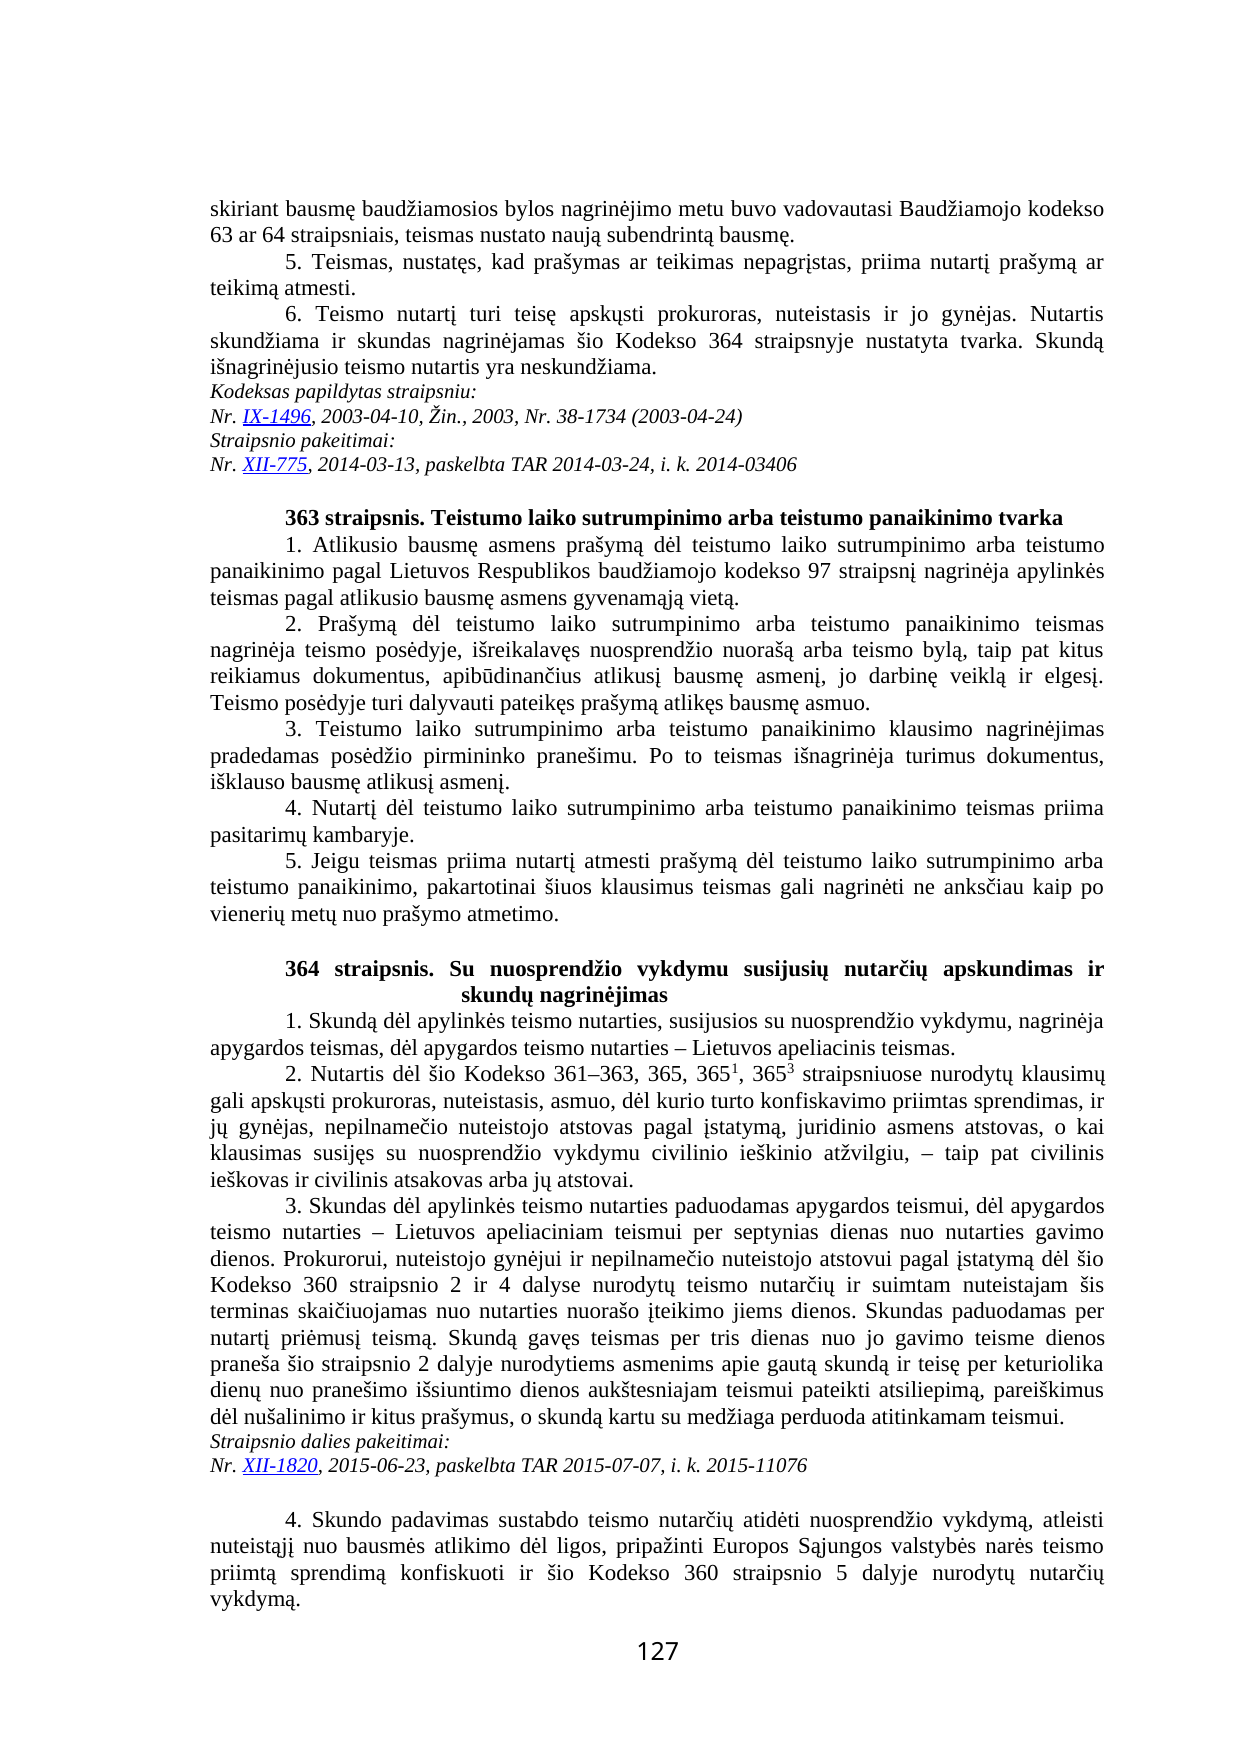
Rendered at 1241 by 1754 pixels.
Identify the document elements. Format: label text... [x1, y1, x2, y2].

text 4. Nutartį dėl teistumo laiko sutrumpinimo arba teistumo panaikinimo teismas priima pasitarimų kambaryje. [210, 794, 1106, 847]
text 3. Teistumo laiko sutrumpinimo arba teistumo panaikinimo klausimo nagrinėjimas pradedamas posėdžio pirmininko pranešimu. Po to teismas išnagrinėja turimus dokumentus, išklauso bausmę atlikusį asmenį. [210, 715, 1106, 794]
text 5. Jeigu teismas priima nutartį atmesti prašymą dėl teistumo laiko sutrumpinimo arba teistumo panaikinimo, pakartotinai šiuos klausimus teismas gali nagrinėti ne anksčiau kaip po vienerių metų nuo prašymo atmetimo. [210, 847, 1106, 926]
text 4. Skundo padavimas sustabdo teismo nutarčių atidėti nuosprendžio vykdymą, atleisti nuteistąjį nuo bausmės atlikimo dėl ligos, pripažinti Europos Sąjungos valstybės narės teismo priimtą sprendimą konfiskuoti ir šio Kodekso 360 straipsnio 5 dalyje nurodytų nutarčių vykdymą. [210, 1506, 1106, 1612]
text Nr. XII-1820, 2015-06-23, paskelbta TAR 2015-07-07, i. k. 2015-11076 [210, 1453, 1106, 1477]
text Kodeksas papildytas straipsniu: [210, 379, 1106, 403]
text 363 straipsnis. Teistumo laiko sutrumpinimo arba teistumo panaikinimo tvarka [285, 504, 1106, 531]
text 1. Atlikusio bausmę asmens prašymą dėl teistumo laiko sutrumpinimo arba teistumo panaikinimo pagal Lietuvos Respublikos baudžiamojo kodekso 97 straipsnį nagrinėja apylinkės teismas pagal atlikusio bausmę asmens gyvenamąją vietą. [210, 531, 1106, 610]
text skiriant bausmę baudžiamosios bylos nagrinėjimo metu buvo vadovautasi Baudžiamojo kodekso 63 ar 64 straipsniais, teismas nustato naują subendrintą bausmę. [210, 195, 1106, 248]
text 2. Prašymą dėl teistumo laiko sutrumpinimo arba teistumo panaikinimo teismas nagrinėja teismo posėdyje, išreikalavęs nuosprendžio nuorašą arba teismo bylą, taip pat kitus reikiamus dokumentus, apibūdinančius atlikusį bausmę asmenį, jo darbinę veiklą ir elgesį. Teismo posėdyje turi dalyvauti pateikęs prašymą atlikęs bausmę asmuo. [210, 610, 1106, 715]
text 3. Skundas dėl apylinkės teismo nutarties paduodamas apygardos teismui, dėl apygardos teismo nutarties – Lietuvos apeliaciniam teismui per septynias dienas nuo nutarties gavimo dienos. Prokurorui, nuteistojo gynėjui ir nepilnamečio nuteistojo atstovui pagal įstatymą dėl šio Kodekso 360 straipsnio 2 ir 4 dalyse nurodytų teismo nutarčių ir suimtam nuteistajam šis terminas skaičiuojamas nuo nutarties nuorašo įteikimo jiems dienos. Skundas paduodamas per nutartį priėmusį teismą. Skundą gavęs teismas per tris dienas nuo jo gavimo teisme dienos praneša šio straipsnio 2 dalyje nurodytiems asmenims apie gautą skundą ir teisę per keturiolika dienų nuo pranešimo išsiuntimo dienos aukštesniajam teismui pateikti atsiliepimą, pareiškimus dėl nušalinimo ir kitus prašymus, o skundą kartu su medžiaga perduoda atitinkamam teismui. [210, 1192, 1106, 1429]
text 5. Teismas, nustatęs, kad prašymas ar teikimas nepagrįstas, priima nutartį prašymą ar teikimą atmesti. [210, 248, 1106, 300]
text 2. Nutartis dėl šio Kodekso 361–363, 365, 3651, 3653 straipsniuose nurodytų klausimų gali apskųsti prokuroras, nuteistasis, asmuo, dėl kurio turto konfiskavimo priimtas sprendimas, ir jų gynėjas, nepilnamečio nuteistojo atstovas pagal įstatymą, juridinio asmens atstovas, o kai klausimas susijęs su nuosprendžio vykdymu civilinio ieškinio atžvilgiu, – taip pat civilinis ieškovas ir civilinis atsakovas arba jų atstovai. [210, 1060, 1106, 1192]
text 364 straipsnis. Su nuosprendžio vykdymu susijusių nutarčių apskundimas ir skundų nagrinėjimas [285, 955, 1106, 1008]
text 6. Teismo nutartį turi teisę apskųsti prokuroras, nuteistasis ir jo gynėjas. Nutartis skundžiama ir skundas nagrinėjamas šio Kodekso 364 straipsnyje nustatyta tvarka. Skundą išnagrinėjusio teismo nutartis yra neskundžiama. [210, 300, 1106, 379]
text 1. Skundą dėl apylinkės teismo nutarties, susijusios su nuosprendžio vykdymu, nagrinėja apygardos teismas, dėl apygardos teismo nutarties – Lietuvos apeliacinis teismas. [210, 1008, 1106, 1060]
text Nr. IX-1496, 2003-04-10, Žin., 2003, Nr. 38-1734 (2003-04-24) [210, 403, 1106, 428]
text Straipsnio pakeitimai: [210, 428, 1106, 452]
text Straipsnio dalies pakeitimai: [210, 1429, 1106, 1453]
text Nr. XII-775, 2014-03-13, paskelbta TAR 2014-03-24, i. k. 2014-03406 [210, 452, 1106, 476]
